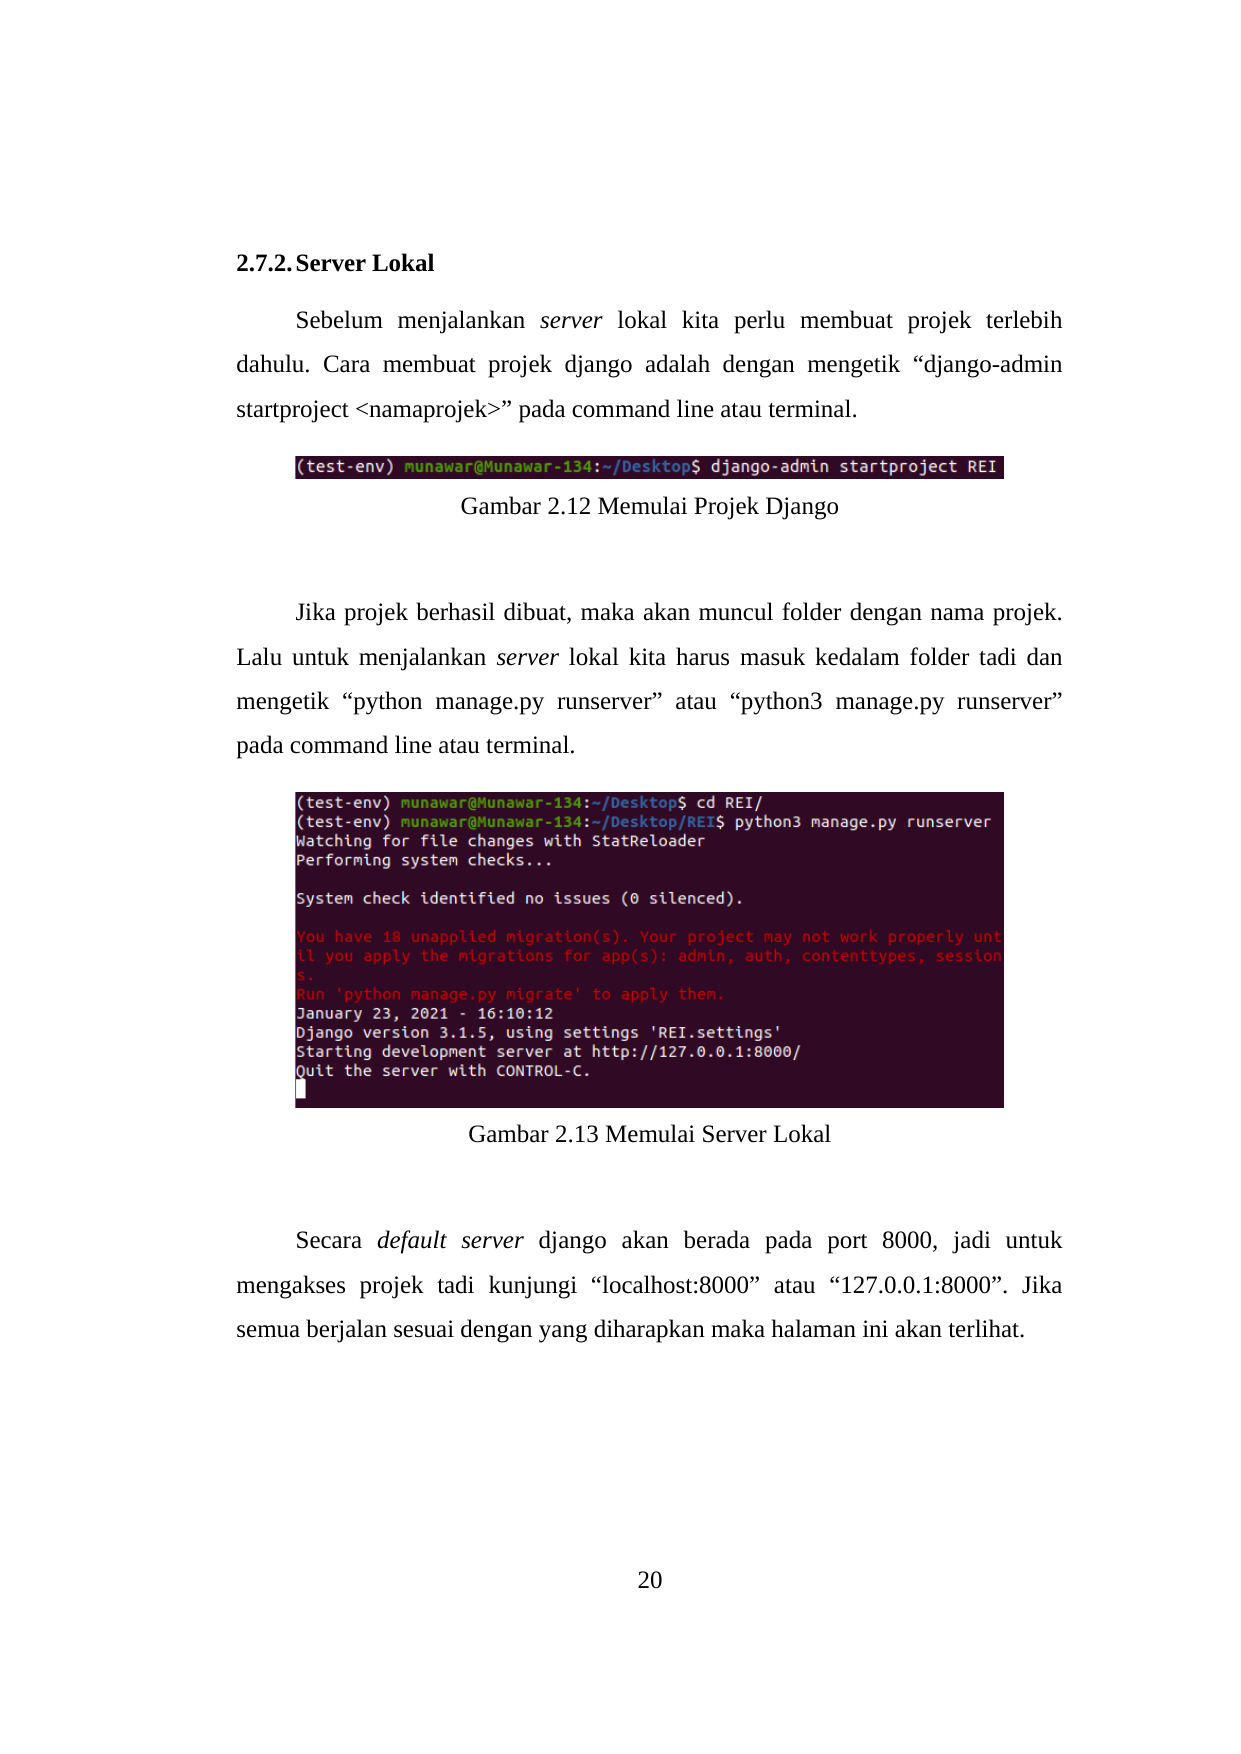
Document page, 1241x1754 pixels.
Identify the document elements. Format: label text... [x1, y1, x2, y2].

text Jika projek berhasil dibuat, maka akan muncul folder dengan nama projek. Lalu untuk menjalankan server lokal kita harus masuk kedalam folder tadi dan mengetik “python manage.py runserver” atau “python3 manage.py runserver” pada command line atau terminal. [236, 585, 1063, 762]
text Gambar 2.12 Memulai Projek Django [295, 479, 1004, 523]
picture [295, 456, 1004, 479]
subtitle Server Lokal [236, 236, 1063, 281]
text Secara default server django akan berada pada port 8000, jadi untuk mengakses projek tadi kunjungi “localhost:8000” atau “127.0.0.1:8000”. Jika semua berjalan sesuai dengan yang diharapkan maka halaman ini akan terlihat. [236, 1213, 1063, 1346]
picture [295, 792, 1004, 1108]
text Gambar 2.13 Memulai Server Lokal [295, 1108, 1004, 1151]
text Sebelum menjalankan server lokal kita perlu membuat projek terlebih dahulu. Cara membuat projek django adalah dengan mengetik “django-admin startproject <namaprojek>” pada command line atau terminal. [236, 293, 1063, 426]
